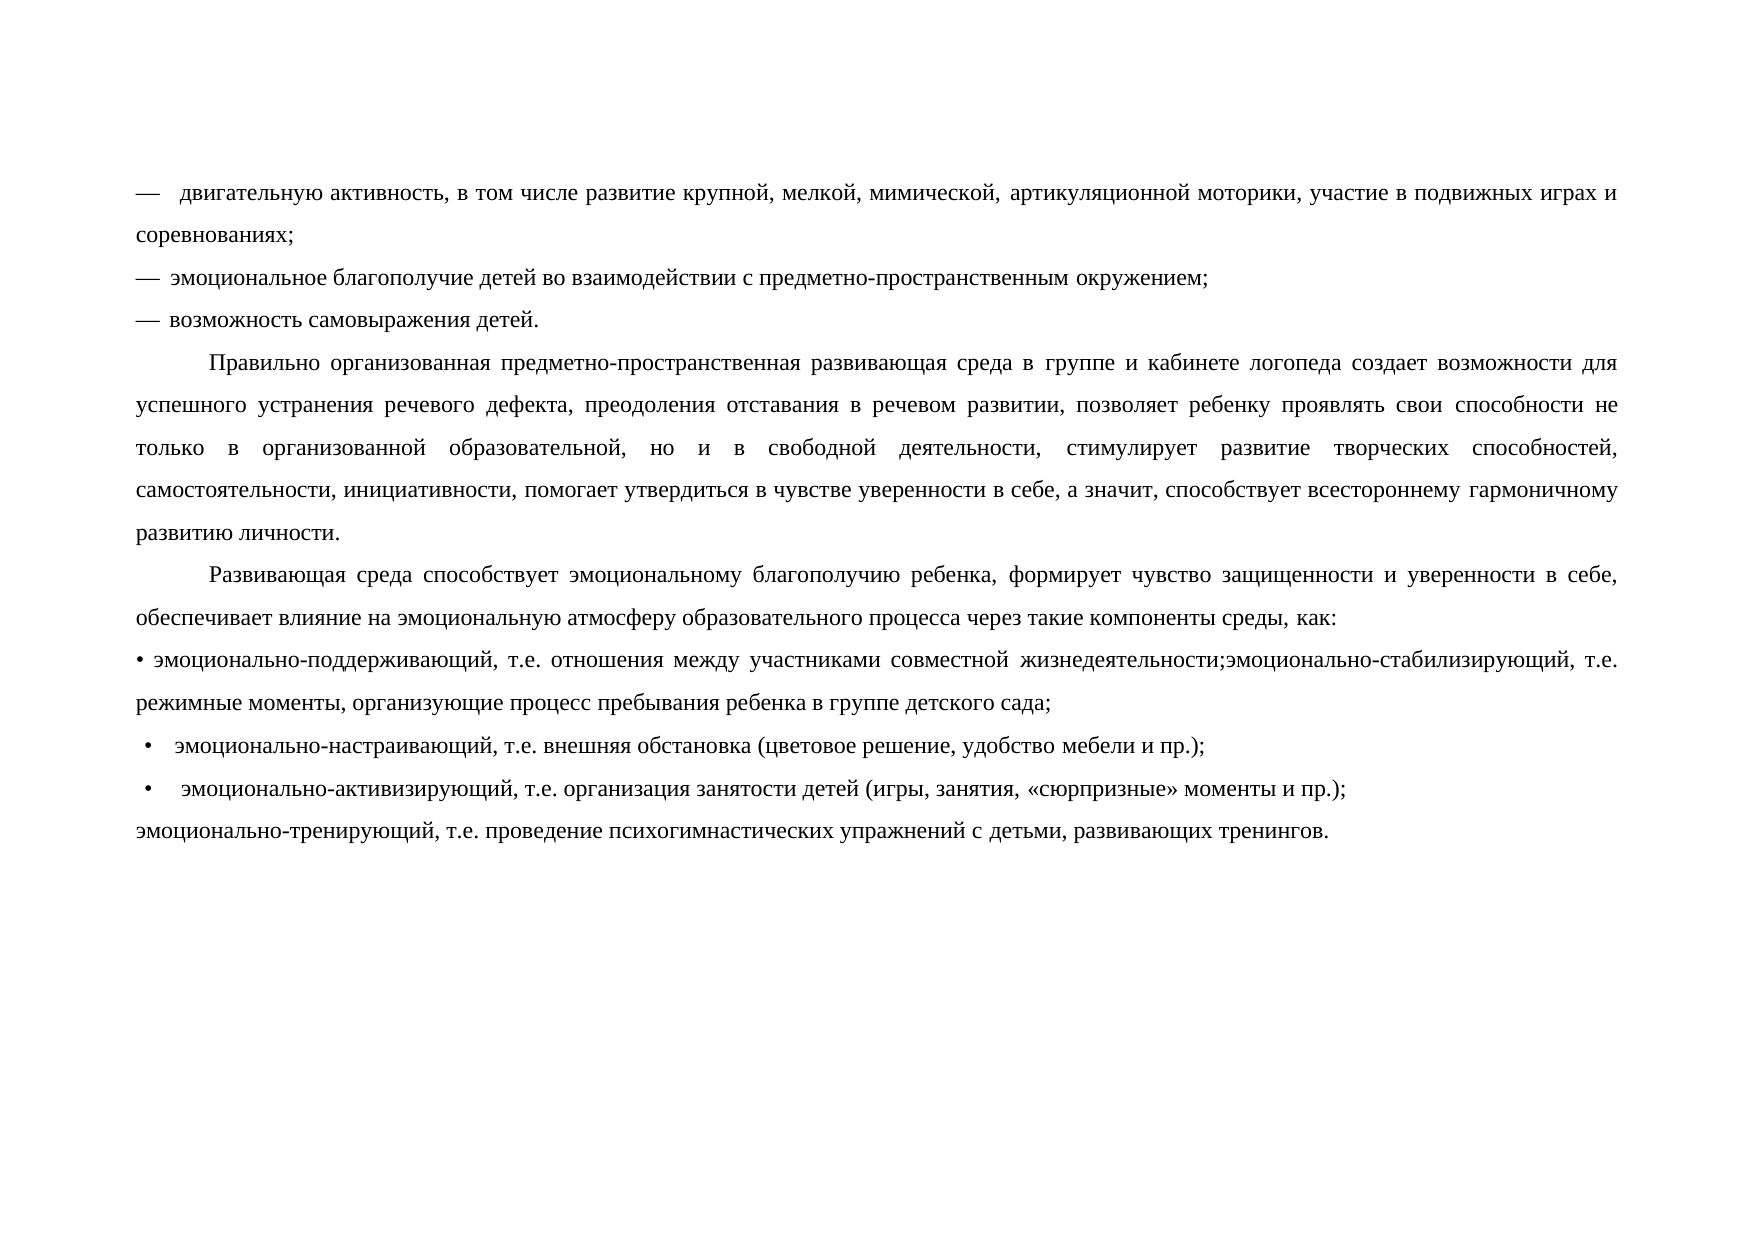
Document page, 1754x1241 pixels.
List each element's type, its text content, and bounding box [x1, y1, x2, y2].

list эмоционально-активизирующий, т.е. организация занятости детей (игры, занятия, «сюрпризные» моменты и пр.); [144, 762, 1608, 805]
text • эмоционально-поддерживающий, т.е. отношения между участниками совместной жизнедеятельности;эмоционально-стабилизирующий, т.е. режимные моменты, организующие процесс пребывания ребенка в группе детского сада; [136, 634, 1618, 719]
list возможность самовыражения детей. [136, 294, 1621, 336]
text Правильно организованная предметно-пространственная развивающая среда в группе и кабинете логопеда создает возможности для успешного устранения речевого дефекта, преодоления отставания в речевом развитии, позволяет ребенку проявлять свои способности не только в организованной образовательной, но и в свободной деятельности, стимулирует развитие творческих способностей, самостоятельности, инициативности, помогает утвердиться в чувстве уверенности в себе, а значит, способствует всестороннему гармоничному развитию личности. [136, 336, 1618, 549]
list эмоционально-настраивающий, т.е. внешняя обстановка (цветовое решение, удобство мебели и пр.); [144, 719, 1608, 762]
text эмоционально-тренирующий, т.е. проведение психогимнастических упражнений с детьми, развивающих тренингов. [136, 805, 1618, 847]
text Развивающая среда способствует эмоциональному благополучию ребенка, формирует чувство защищенности и уверенности в себе, обеспечивает влияние на эмоциональную атмосферу образовательного процесса через такие компоненты среды, как: [136, 549, 1618, 634]
list двигательную активность, в том числе развитие крупной, мелкой, мимической, артикуляционной моторики, участие в подвижных играх и соревнованиях; [136, 166, 1618, 251]
list эмоциональное благополучие детей во взаимодействии с предметно-пространственным окружением; [136, 251, 1618, 294]
